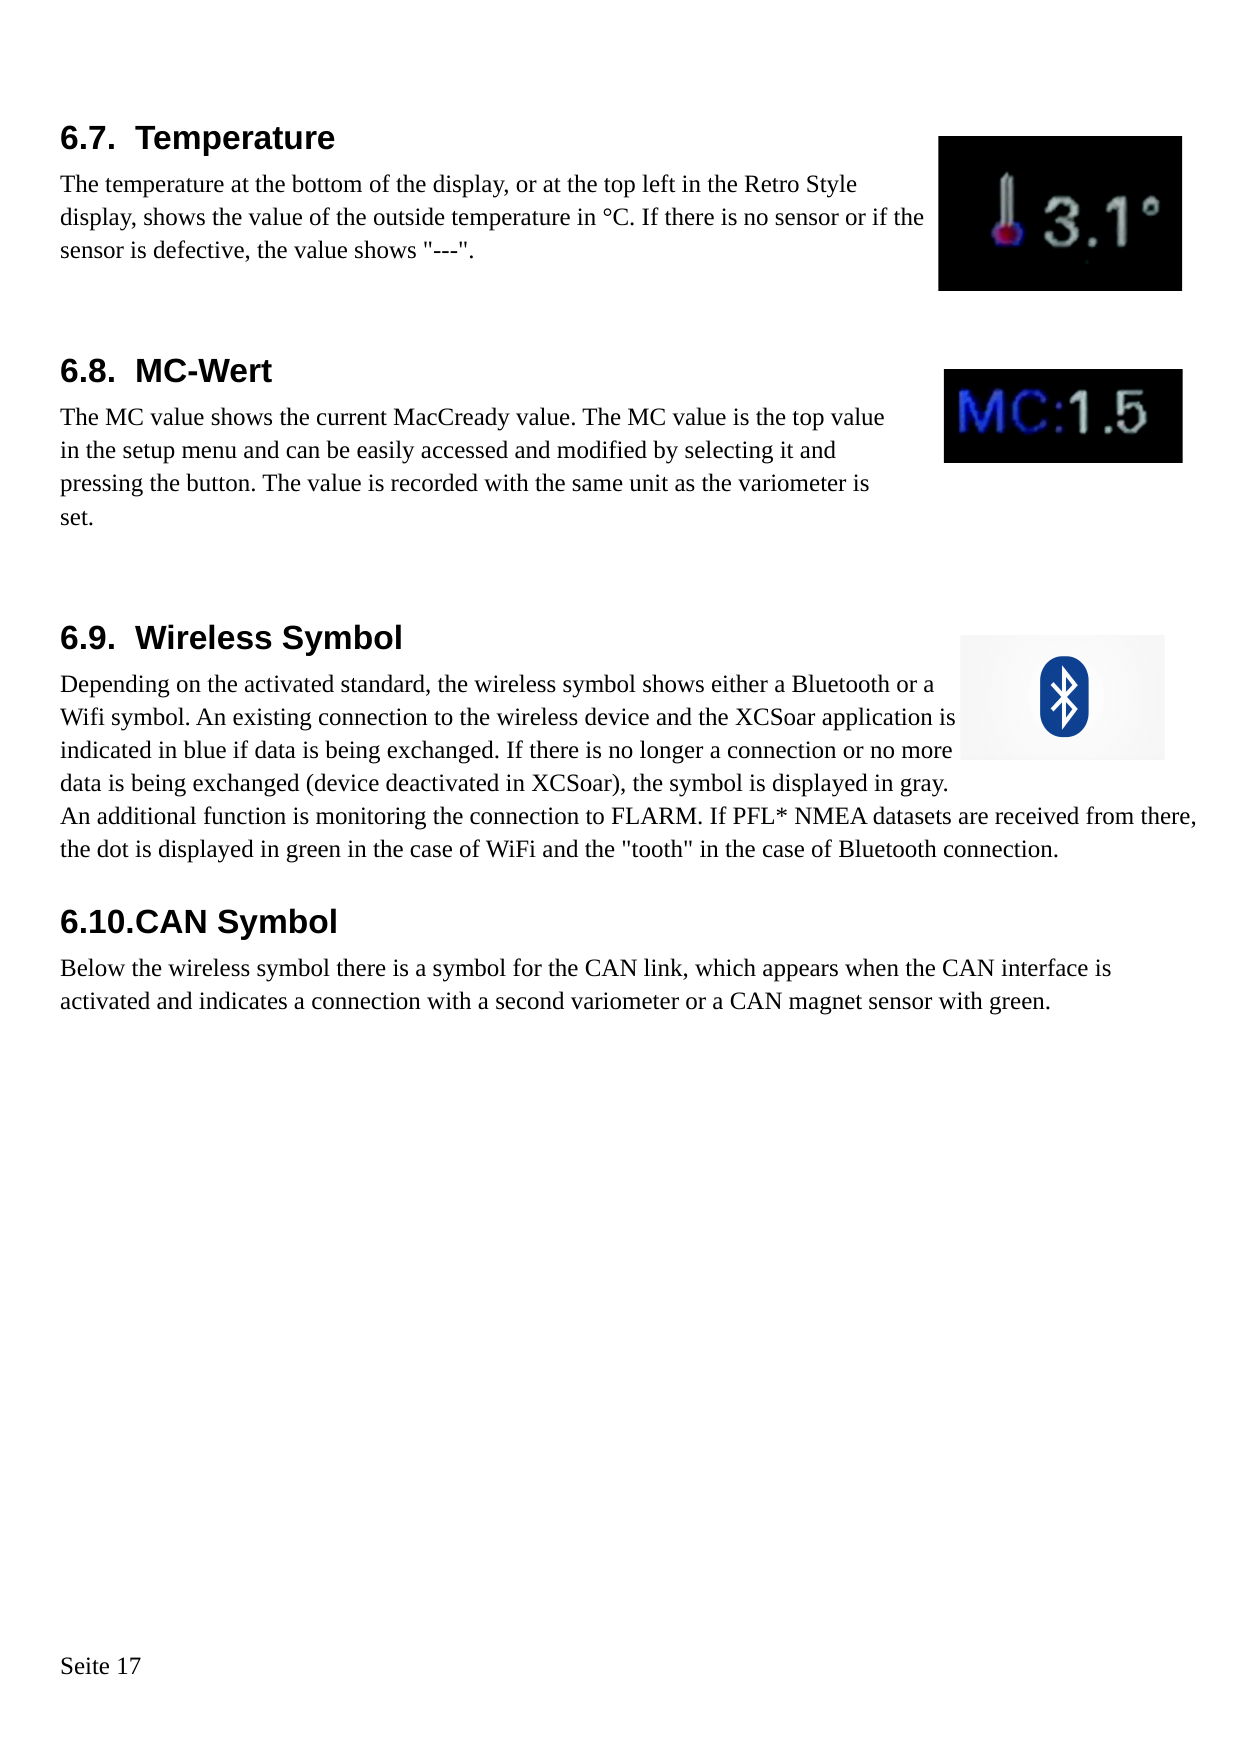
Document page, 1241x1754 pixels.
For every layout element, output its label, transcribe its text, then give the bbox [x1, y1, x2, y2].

picture [943, 369, 1183, 463]
subtitle Temperature [60, 118, 1207, 157]
subtitle MC-Wert [60, 351, 1207, 390]
picture [938, 136, 1183, 291]
text The MC value shows the current MacCready value. The MC value is the top value in the setup menu and can be easily accessed and modified by selecting it and pressing the button. The value is recorded with the same unit as the variometer is set. [60, 402, 1207, 530]
text The temperature at the bottom of the display, or at the top left in the Retro Style display, shows the value of the outside temperature in °C. If there is no sensor or if the sensor is defective, the value shows "---". [60, 169, 938, 264]
subtitle CAN Symbol [60, 902, 1207, 941]
text Depending on the activated standard, the wireless symbol shows either a Bluetooth or a Wifi symbol. An existing connection to the wireless device and the XCSoar application is indicated in blue if data is being exchanged. If there is no longer a connection or no more data is being exchanged (device deactivated in XCSoar), the symbol is displayed in gray. An additional function is monitoring the connection to FLARM. If PFL* NMEA datasets are received from there, the dot is displayed in green in the case of WiFi and the "tooth" in the case of Bluetooth connection. [60, 669, 1207, 863]
text Below the wireless symbol there is a symbol for the CAN link, which appears when the CAN interface is activated and indicates a connection with a second variometer or a CAN magnet sensor with green. [60, 953, 1207, 1015]
subtitle Wireless Symbol [60, 618, 1207, 656]
picture [960, 635, 1165, 760]
